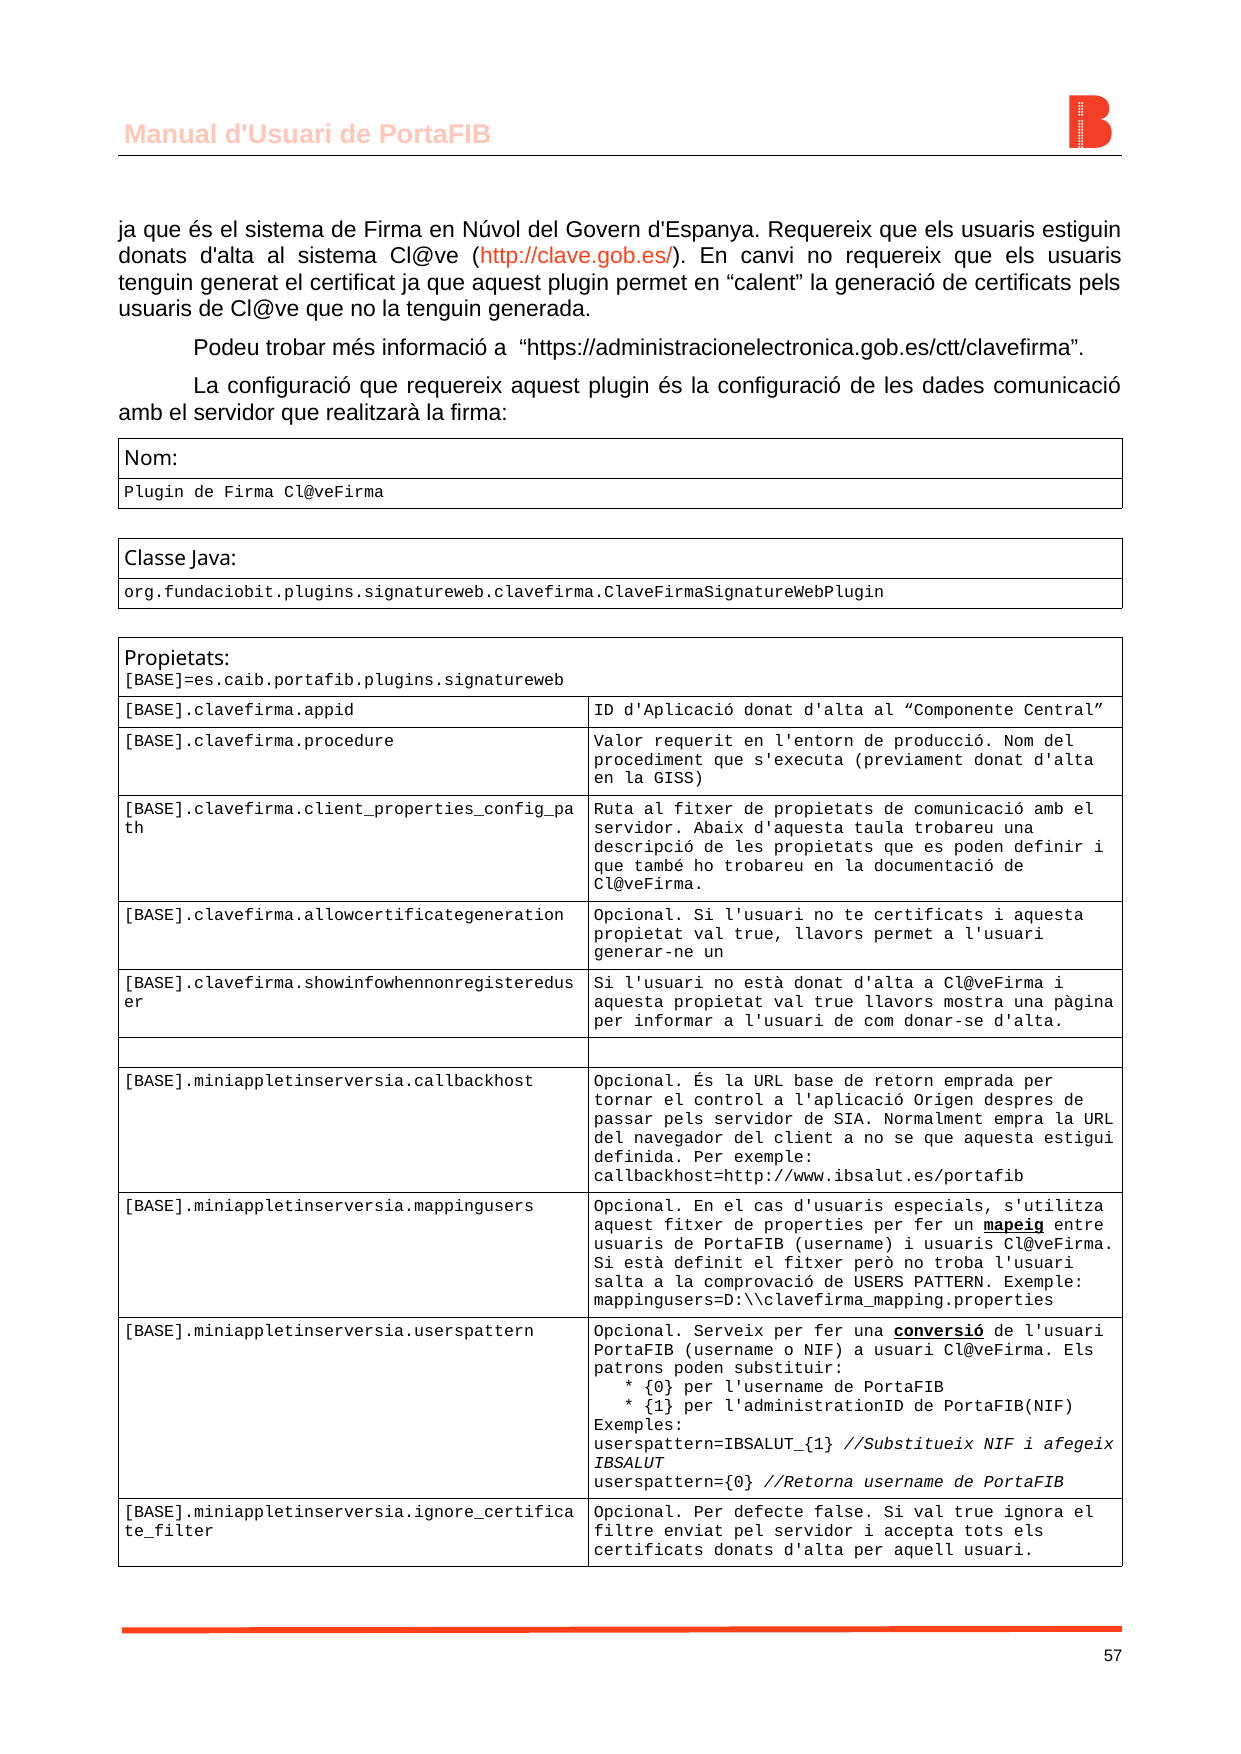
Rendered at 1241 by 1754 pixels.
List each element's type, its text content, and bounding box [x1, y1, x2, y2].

table_cell [BASE].clavefirma.procedure [119, 728, 588, 795]
table_cell [BASE].miniappletinserversia.ignore_certificate_filter [119, 1499, 588, 1566]
table_cell [BASE].clavefirma.client_properties_config_path [119, 796, 588, 901]
table_cell Opcional. Per defecte false. Si val true ignora el filtre enviat pel servidor i accepta tots els certificats donats d'alta per aquell usuari. [589, 1499, 1122, 1566]
table_cell Opcional. És la URL base de retorn emprada per tornar el control a l'aplicació Origen despres de passar pels servidor de SIA. Normalment empra la URL del navegador del client a no se que aquesta estigui definida. Per exemple: callbackhost=http://www.ibsalut.es/portafib [589, 1068, 1122, 1192]
table_cell Valor requerit en l'entorn de producció. Nom del procediment que s'executa (previament donat d'alta en la GISS) [589, 728, 1122, 795]
table_cell [BASE].miniappletinserversia.mappingusers [119, 1193, 588, 1317]
table_cell Opcional. Si l'usuari no te certificats i aquesta propietat val true, llavors permet a l'usuari generar-ne un [589, 902, 1122, 969]
table_cell [BASE].clavefirma.appid [119, 697, 588, 727]
picture [1063, 94, 1117, 150]
table_header Nom: [119, 439, 1122, 478]
table_cell ID d'Aplicació donat d'alta al “Componente Central” [589, 697, 1122, 727]
table_cell [589, 1038, 1122, 1067]
table_header Classe Java: [119, 539, 1122, 577]
text Podeu trobar més informació a “https://administracionelectronica.gob.es/ctt/clavefirma”. [118, 334, 1122, 360]
table_cell Ruta al fitxer de propietats de comunicació amb el servidor. Abaix d'aquesta taula trobareu una descripció de les propietats que es poden definir i que també ho trobareu en la documentació de Cl@veFirma. [589, 796, 1122, 901]
table_cell Opcional. Serveix per fer una conversió de l'usuari PortaFIB (username o NIF) a usuari Cl@veFirma. Els patrons poden substituir: * {0} per l'username de PortaFIB * {1} per l'administrationID de PortaFIB(NIF) Exemples: userspattern=IBSALUT_{1} //Substitueix NIF i afegeix IBSALUT userspattern={0} //Retorna username de PortaFIB [589, 1318, 1122, 1498]
text ja que és el sistema de Firma en Núvol del Govern d'Espanya. Requereix que els usuaris estiguin donats d'alta al sistema Cl@ve (http://clave.gob.es/). En canvi no requereix que els usuaris tenguin generat el certificat ja que aquest plugin permet en “calent” la generació de certificats pels usuaris de Cl@ve que no la tenguin generada. [118, 216, 1122, 321]
table_cell [119, 1038, 588, 1067]
table_cell Plugin de Firma Cl@veFirma [119, 479, 1122, 508]
table_cell [BASE].clavefirma.allowcertificategeneration [119, 902, 588, 969]
table_cell Si l'usuari no està donat d'alta a Cl@veFirma i aquesta propietat val true llavors mostra una pàgina per informar a l'usuari de com donar-se d'alta. [589, 970, 1122, 1037]
table_header Propietats: [BASE]=es.caib.portafib.plugins.signatureweb [119, 638, 1122, 696]
table_cell [BASE].miniappletinserversia.userspattern [119, 1318, 588, 1498]
table_cell Opcional. En el cas d'usuaris especials, s'utilitza aquest fitxer de properties per fer un mapeig entre usuaris de PortaFIB (username) i usuaris Cl@veFirma. Si està definit el fitxer però no troba l'usuari salta a la comprovació de USERS PATTERN. Exemple: mappingusers=D:\\clavefirma_mapping.properties [589, 1193, 1122, 1317]
table_cell org.fundaciobit.plugins.signatureweb.clavefirma.ClaveFirmaSignatureWebPlugin [119, 579, 1122, 608]
table_cell [BASE].clavefirma.showinfowhennonregistereduser [119, 970, 588, 1037]
text La configuració que requereix aquest plugin és la configuració de les dades comunicació amb el servidor que realitzarà la firma: [118, 372, 1122, 425]
table_cell [BASE].miniappletinserversia.callbackhost [119, 1068, 588, 1192]
